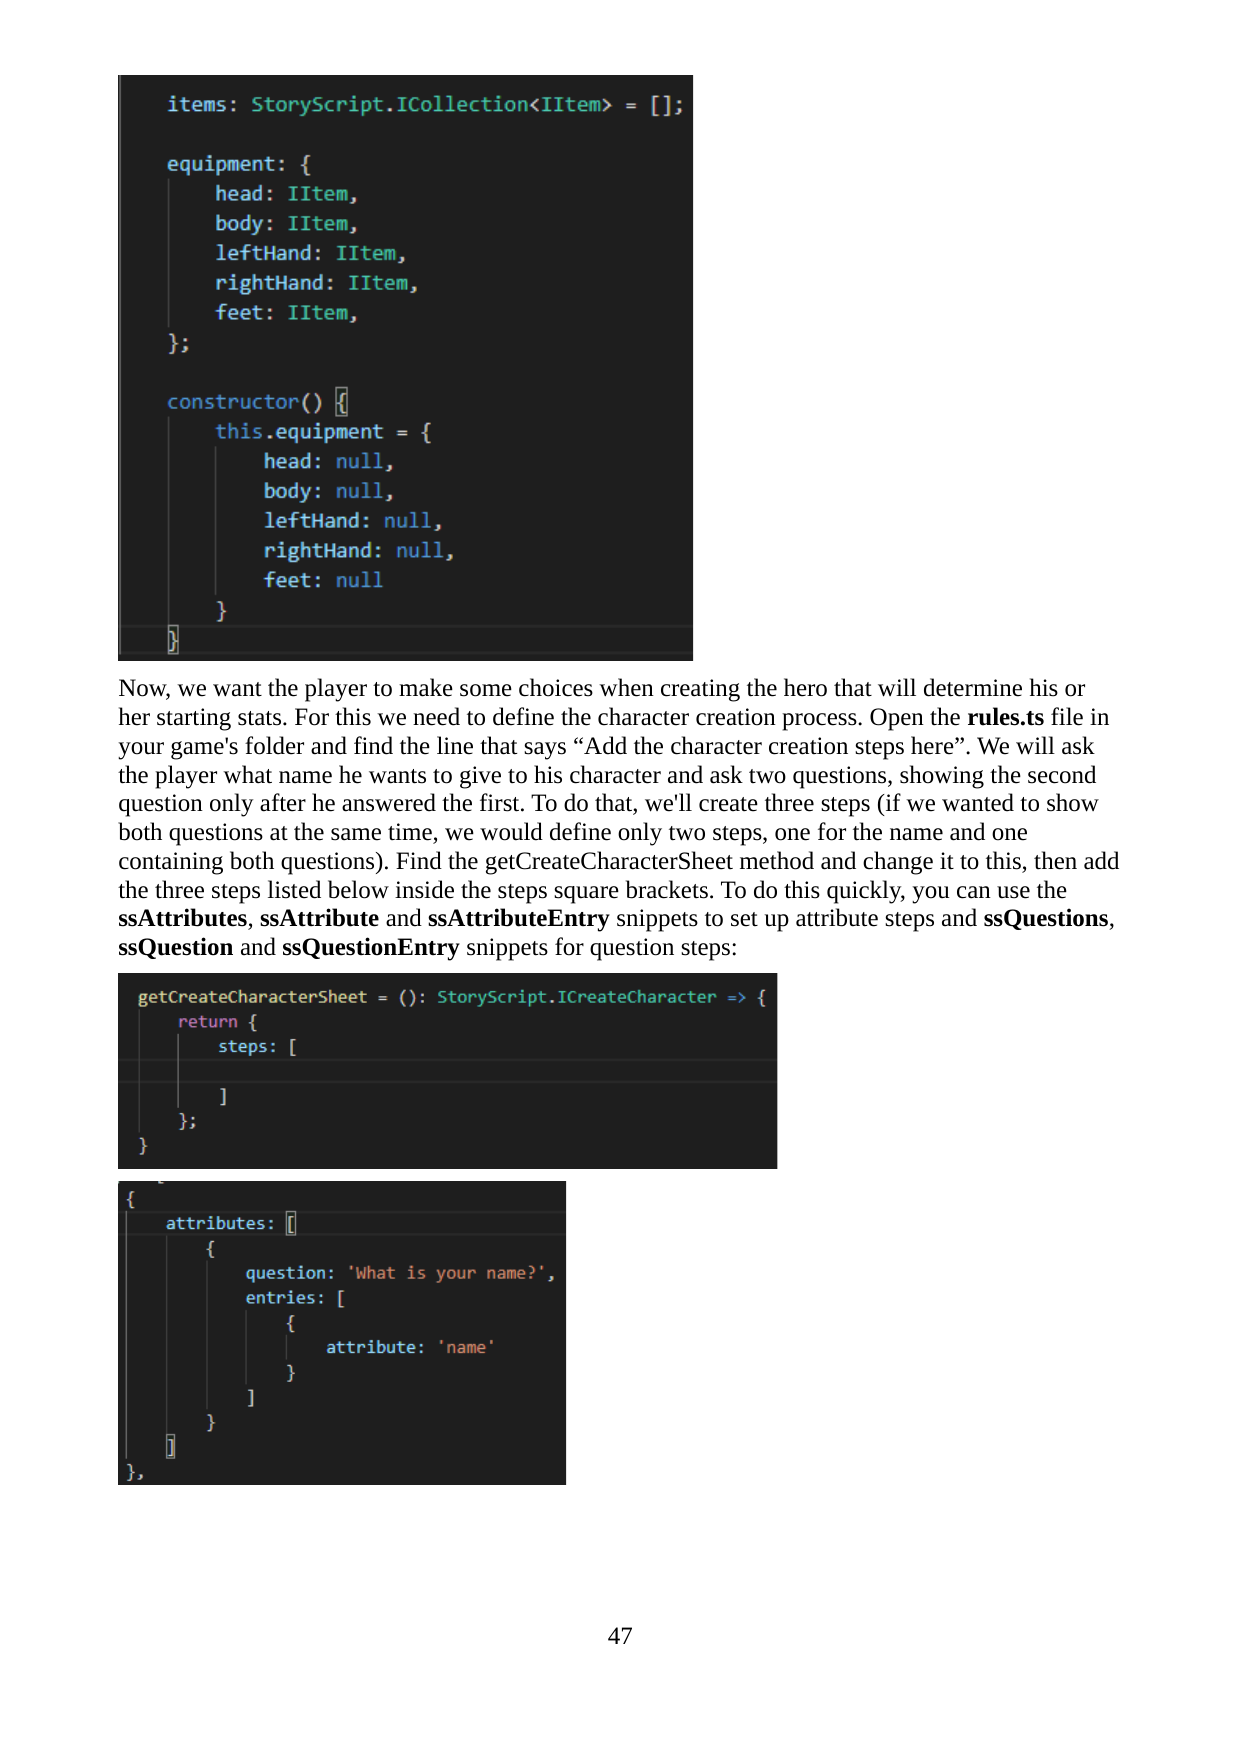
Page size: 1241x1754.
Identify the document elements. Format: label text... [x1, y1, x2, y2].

text Now, we want the player to make some choices when creating the hero that will determine his or her starting stats. For this we need to define the character creation process. Open the rules.ts file in your game's folder and find the line that says “Add the character creation steps here”. We will ask the player what name he wants to give to his character and ask two questions, showing the second question only after he answered the first. To do that, we'll create three steps (if we wanted to show both questions at the same time, we would define only two steps, one for the name and one containing both questions). Find the getCreateCharacterSheet method and change it to this, then add the three steps listed below inside the steps square brackets. To do this quickly, you can use the ssAttributes, ssAttribute and ssAttributeEntry snippets to set up attribute steps and ssQuestions, ssQuestion and ssQuestionEntry snippets for question steps: [118, 673, 1122, 961]
